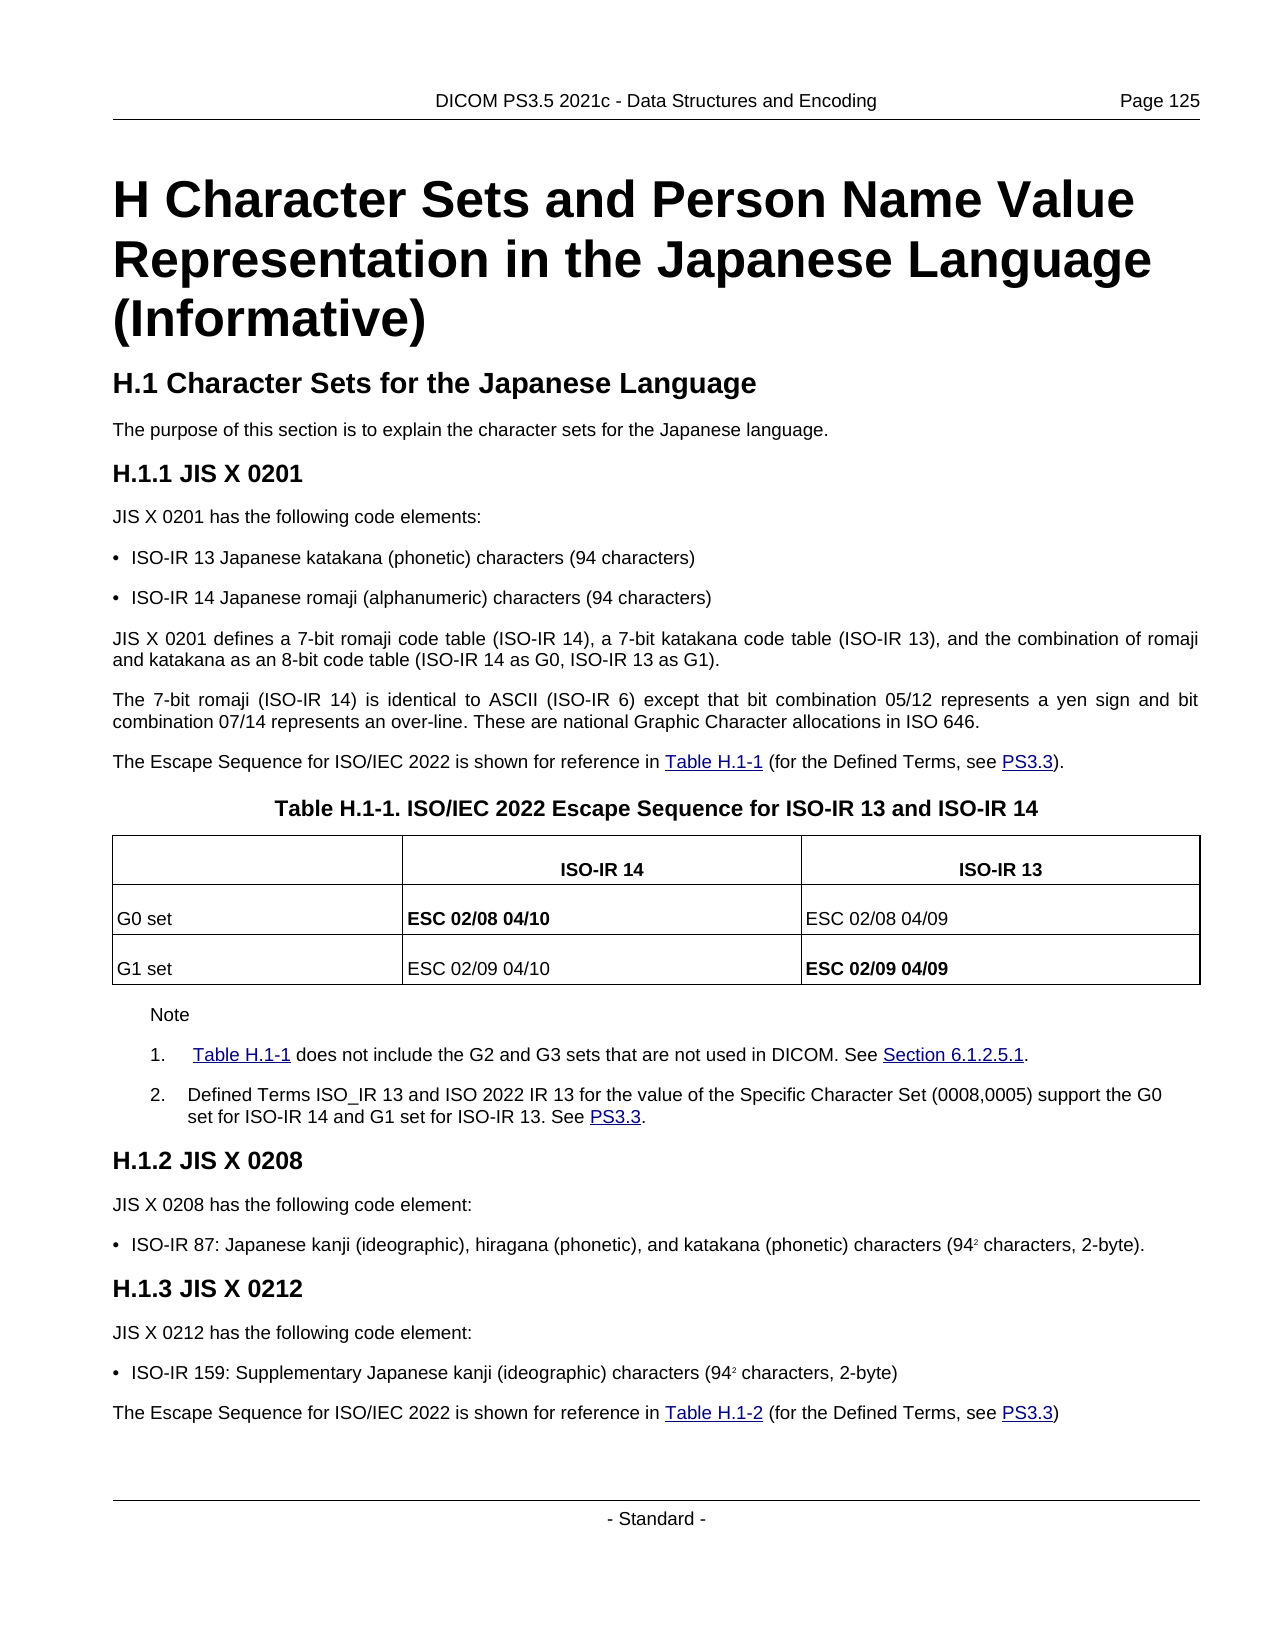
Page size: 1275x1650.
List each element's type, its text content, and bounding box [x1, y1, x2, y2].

text • ISO-IR 87: Japanese kanji (ideographic), hiragana (phonetic), and katakana (phonetic) characters (942 characters, 2-byte). [112, 1234, 1200, 1255]
text H.1.2 JIS X 0208 [112, 1146, 1200, 1174]
table_header ISO-IR 13 [802, 836, 1199, 884]
table_header [113, 836, 402, 884]
text 2. Defined Terms ISO_IR 13 and ISO 2022 IR 13 for the value of the Specific Character Set (0008,0005) support the G0 set for ISO-IR 14 and G1 set for ISO-IR 13. See PS3.3. [150, 1084, 1162, 1127]
text H.1.1 JIS X 0201 [112, 459, 1200, 488]
text Table H.1-1. ISO/IEC 2022 Escape Sequence for ISO-IR 13 and ISO-IR 14 [112, 795, 1200, 821]
text JIS X 0212 has the following code element: [112, 1321, 1200, 1343]
text JIS X 0201 has the following code elements: [112, 506, 1200, 528]
text H Character Sets and Person Name Value Representation in the Japanese Language (Informative) [112, 169, 1200, 347]
table_cell G1 set [113, 935, 402, 983]
text The purpose of this section is to explain the character sets for the Japanese language. [112, 418, 1200, 440]
text 1. Table H.1-1 does not include the G2 and G3 sets that are not used in DICOM. See Section 6.1.2.5.1. [150, 1044, 1162, 1065]
text The 7-bit romaji (ISO-IR 14) is identical to ASCII (ISO-IR 6) except that bit combination 05/12 represents a yen sign and bit combination 07/14 represents an over-line. These are national Graphic Character allocations in ISO 646. [112, 689, 1200, 732]
text The Escape Sequence for ISO/IEC 2022 is shown for reference in Table H.1-2 (for the Defined Terms, see PS3.3) [112, 1402, 1200, 1424]
table_cell ESC 02/09 04/09 [802, 935, 1199, 983]
table_cell ESC 02/08 04/10 [403, 885, 801, 934]
table_cell ESC 02/08 04/09 [802, 885, 1199, 934]
text • ISO-IR 14 Japanese romaji (alphanumeric) characters (94 characters) [112, 587, 1200, 608]
text H.1.3 JIS X 0212 [112, 1274, 1200, 1303]
table_cell G0 set [113, 885, 402, 934]
text H.1 Character Sets for the Japanese Language [112, 366, 1200, 400]
table_header ISO-IR 14 [403, 836, 801, 884]
text JIS X 0201 defines a 7-bit romaji code table (ISO-IR 14), a 7-bit katakana code table (ISO-IR 13), and the combination of romaji and katakana as an 8-bit code table (ISO-IR 14 as G0, ISO-IR 13 as G1). [112, 627, 1200, 670]
text JIS X 0208 has the following code element: [112, 1193, 1200, 1215]
text The Escape Sequence for ISO/IEC 2022 is shown for reference in Table H.1-1 (for the Defined Terms, see PS3.3). [112, 751, 1200, 773]
text • ISO-IR 13 Japanese katakana (phonetic) characters (94 characters) [112, 547, 1200, 568]
table_cell ESC 02/09 04/10 [403, 935, 801, 983]
text Note [150, 1003, 1162, 1025]
text • ISO-IR 159: Supplementary Japanese kanji (ideographic) characters (942 characters, 2-byte) [112, 1362, 1200, 1383]
